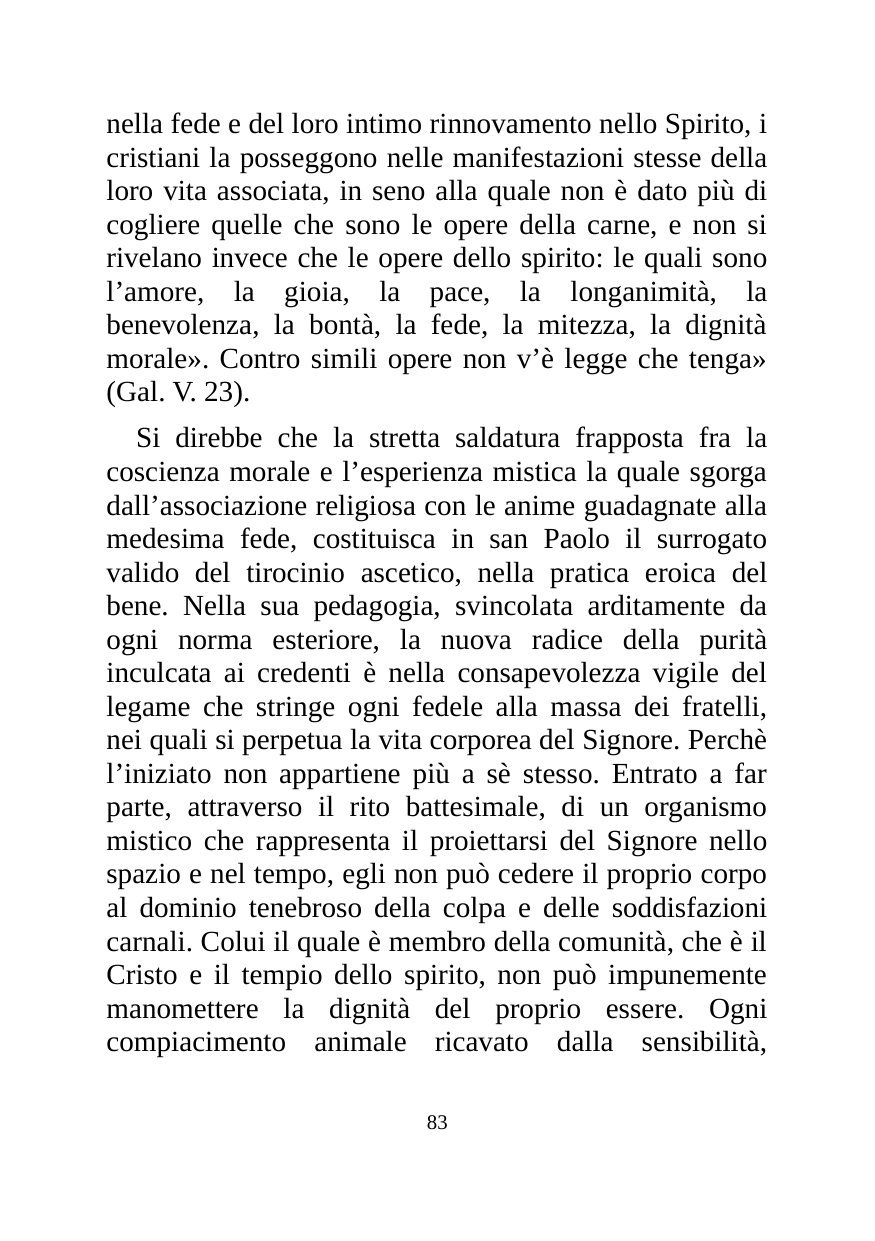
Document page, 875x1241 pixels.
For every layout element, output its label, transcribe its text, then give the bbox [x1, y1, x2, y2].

text Si direbbe che la stretta saldatura frapposta fra la coscienza morale e l’esperienza mistica la quale sgorga dall’associazione religiosa con le anime guadagnate alla medesima fede, costituisca in san Paolo il surrogato valido del tirocinio ascetico, nella pratica eroica del bene. Nella sua pedagogia, svincolata arditamente da ogni norma esteriore, la nuova radice della purità inculcata ai credenti è nella consapevolezza vigile del legame che stringe ogni fedele alla massa dei fratelli, nei quali si perpetua la vita corporea del Signore. Perchè l’iniziato non appartiene più a sè stesso. Entrato a far parte, attraverso il rito battesimale, di un organismo mistico che rappresenta il proiettarsi del Signore nello spazio e nel tempo, egli non può cedere il proprio corpo al dominio tenebroso della colpa e delle soddisfazioni carnali. Colui il quale è membro della comunità, che è il Cristo e il tempio dello spirito, non può impunemente manomettere la dignità del proprio essere. Ogni compiacimento animale ricavato dalla sensibilità, [106, 421, 768, 1058]
text nella fede e del loro intimo rinnovamento nello Spirito, i cristiani la posseggono nelle manifestazioni stesse della loro vita associata, in seno alla quale non è dato più di cogliere quelle che sono le opere della carne, e non si rivelano invece che le opere dello spirito: le quali sono l’amore, la gioia, la pace, la longanimità, la benevolenza, la bontà, la fede, la mitezza, la dignità morale». Contro simili opere non v’è legge che tenga» (Gal. V. 23). [106, 106, 768, 408]
